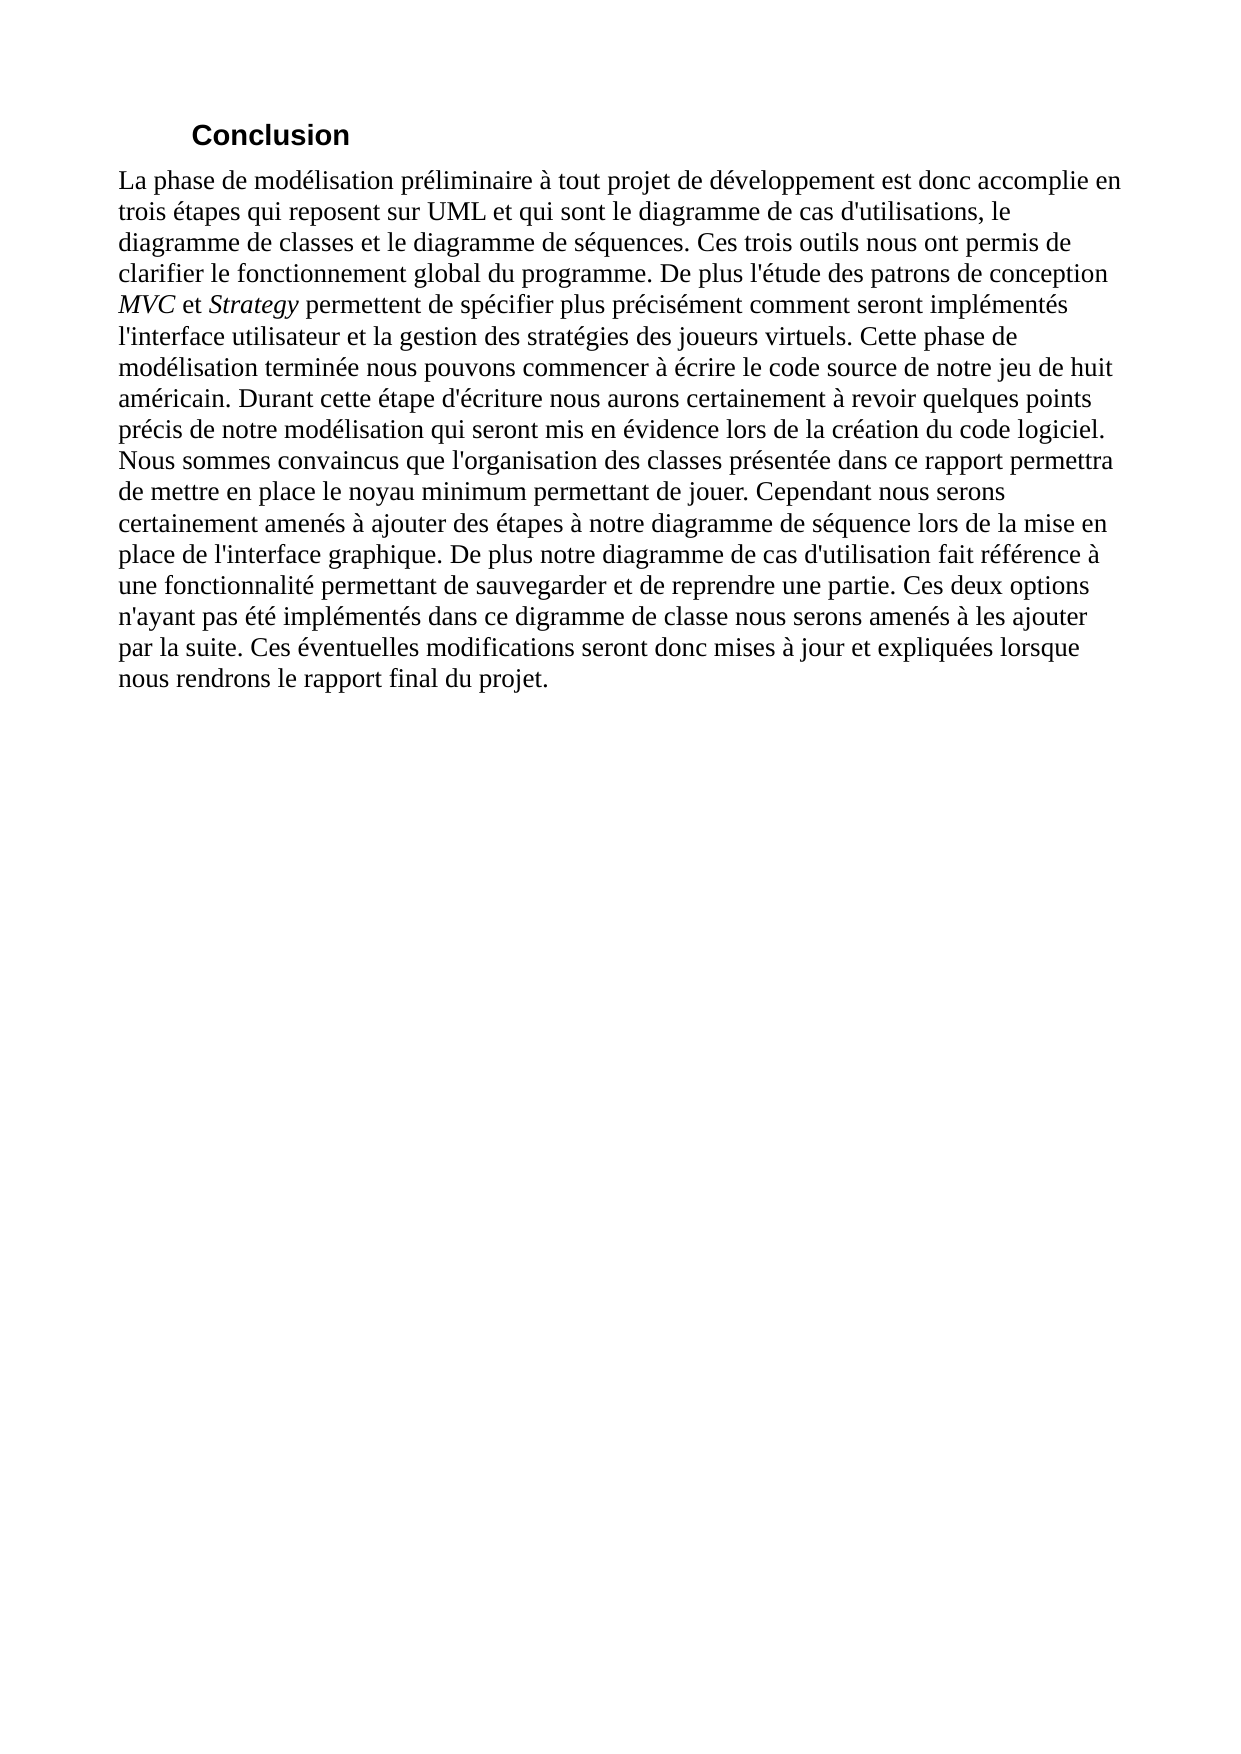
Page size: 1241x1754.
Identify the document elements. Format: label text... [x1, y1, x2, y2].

subtitle Conclusion [191, 118, 1122, 152]
text La phase de modélisation préliminaire à tout projet de développement est donc accomplie en trois étapes qui reposent sur UML et qui sont le diagramme de cas d'utilisations, le diagramme de classes et le diagramme de séquences. Ces trois outils nous ont permis de clarifier le fonctionnement global du programme. De plus l'étude des patrons de conception MVC et Strategy permettent de spécifier plus précisément comment seront implémentés l'interface utilisateur et la gestion des stratégies des joueurs virtuels. Cette phase de modélisation terminée nous pouvons commencer à écrire le code source de notre jeu de huit américain. Durant cette étape d'écriture nous aurons certainement à revoir quelques points précis de notre modélisation qui seront mis en évidence lors de la création du code logiciel. Nous sommes convaincus que l'organisation des classes présentée dans ce rapport permettra de mettre en place le noyau minimum permettant de jouer. Cependant nous serons certainement amenés à ajouter des étapes à notre diagramme de séquence lors de la mise en place de l'interface graphique. De plus notre diagramme de cas d'utilisation fait référence à une fonctionnalité permettant de sauvegarder et de reprendre une partie. Ces deux options n'ayant pas été implémentés dans ce digramme de classe nous serons amenés à les ajouter par la suite. Ces éventuelles modifications seront donc mises à jour et expliquées lorsque nous rendrons le rapport final du projet. [118, 164, 1122, 693]
